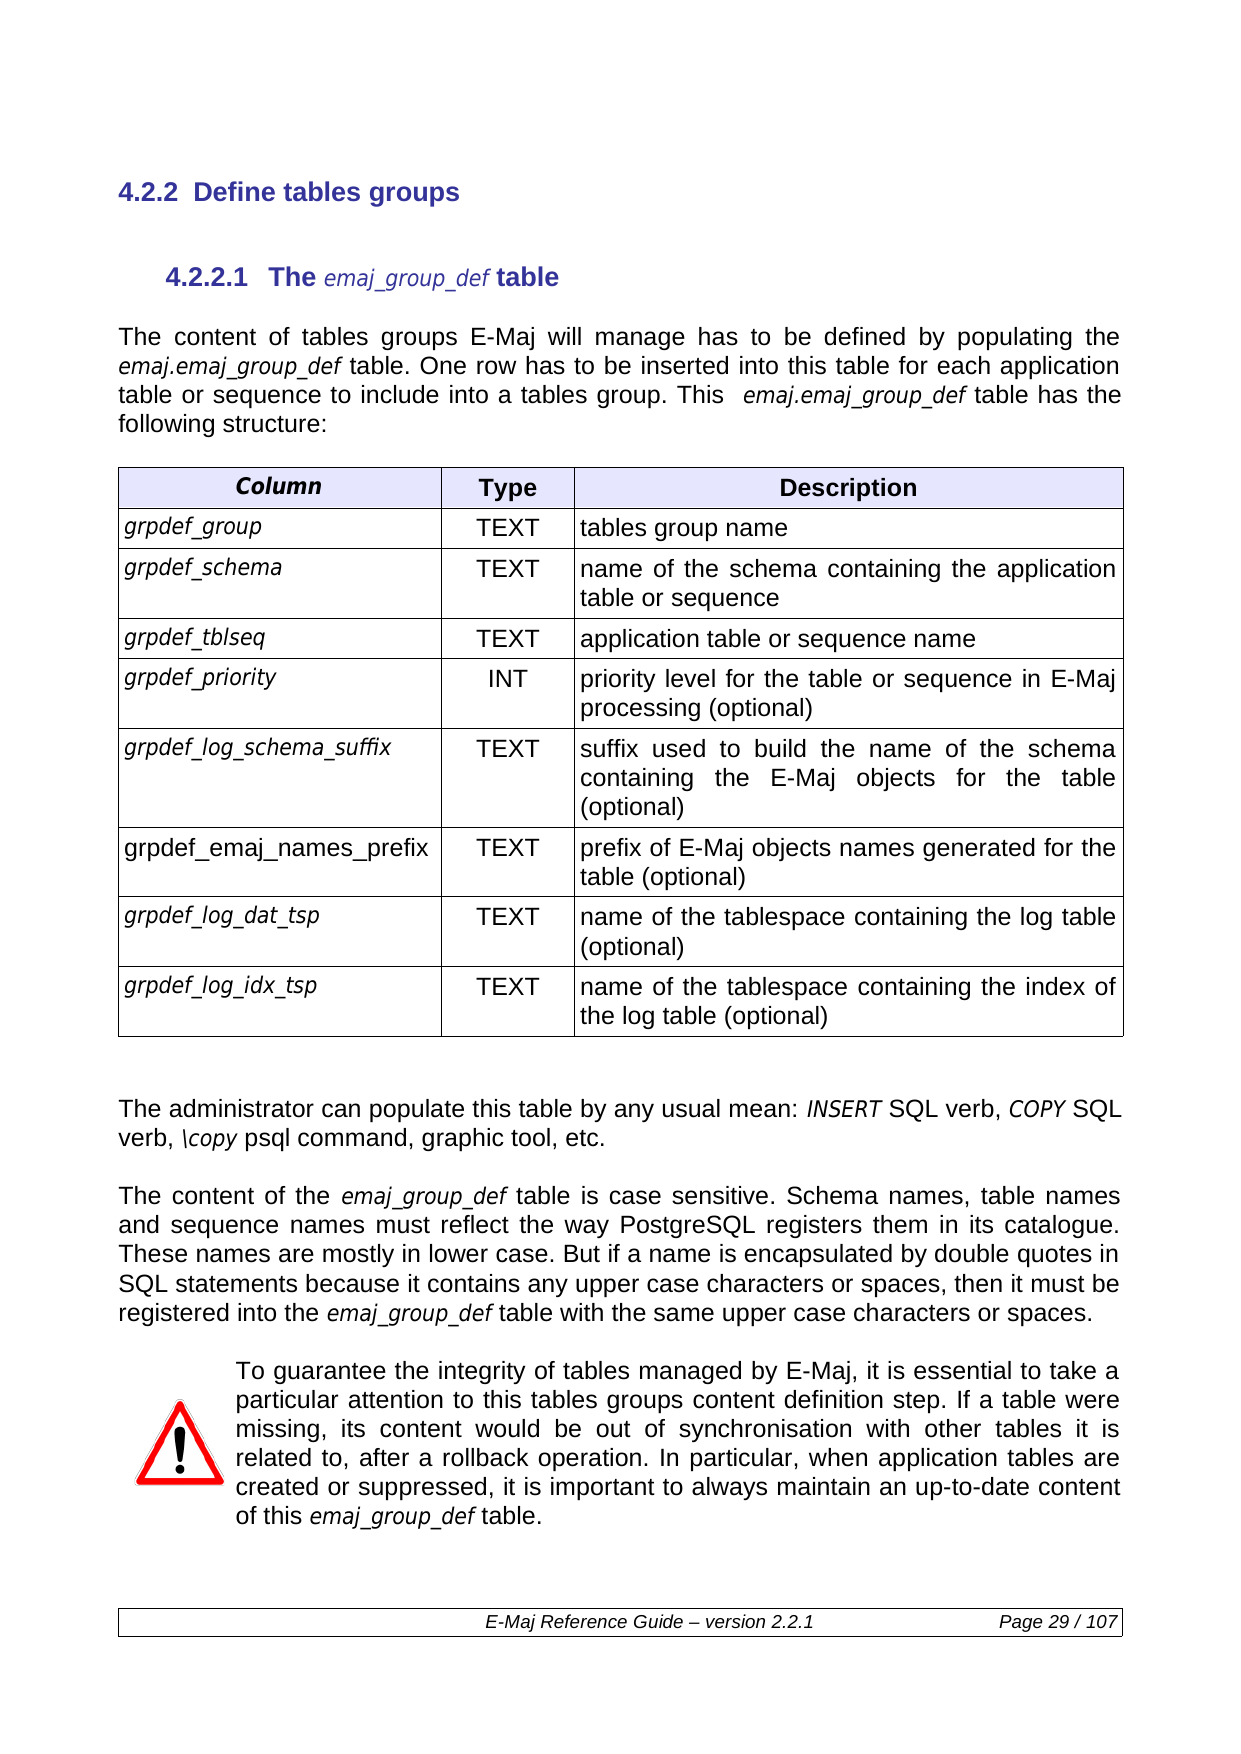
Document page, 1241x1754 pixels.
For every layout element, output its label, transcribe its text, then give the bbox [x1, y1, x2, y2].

table_cell name of the tablespace containing the index of the log table (optional) [575, 967, 1123, 1036]
picture [134, 1399, 225, 1486]
table_cell TEXT [442, 729, 574, 827]
table_cell TEXT [442, 828, 574, 896]
table_cell grpdef_tblseq [119, 619, 441, 658]
table_cell grpdef_log_idx_tsp [119, 967, 441, 1036]
table_cell TEXT [442, 967, 574, 1036]
table_header Type [442, 468, 574, 507]
subtitle Define tables groups [118, 176, 1122, 207]
text The administrator can populate this table by any usual mean: INSERT SQL verb, COPY SQL verb, \copy psql command, graphic tool, etc. [118, 1094, 1122, 1152]
table_cell priority level for the table or sequence in E-Maj processing (optional) [575, 659, 1123, 728]
table_header Description [575, 468, 1123, 507]
table_cell name of the tablespace containing the log table (optional) [575, 897, 1123, 966]
table_cell application table or sequence name [575, 619, 1123, 658]
table_cell INT [442, 659, 574, 728]
table_cell TEXT [442, 619, 574, 658]
table_cell grpdef_emaj_names_prefix [119, 828, 441, 896]
table_cell grpdef_schema [119, 549, 441, 618]
subtitle The emaj_group_def table [165, 261, 1122, 292]
table_cell prefix of E-Maj objects names generated for the table (optional) [575, 828, 1123, 896]
table_cell tables group name [575, 509, 1123, 548]
table_cell suffix used to build the name of the schema containing the E-Maj objects for the table (optional) [575, 729, 1123, 827]
table_cell grpdef_priority [119, 659, 441, 728]
text The content of tables groups E-Maj will manage has to be defined by populating the emaj.emaj_group_def table. One row has to be inserted into this table for each application table or sequence to include into a tables group. This emaj.emaj_group_def table has the following structure: [118, 321, 1122, 438]
table_header Column [119, 468, 441, 507]
table_cell grpdef_log_schema_suffix [119, 729, 441, 827]
table_cell name of the schema containing the application table or sequence [575, 549, 1123, 618]
table_cell grpdef_group [119, 509, 441, 548]
table_cell TEXT [442, 509, 574, 548]
text The content of the emaj_group_def table is case sensitive. Schema names, table names and sequence names must reflect the way PostgreSQL registers them in its catalogue. These names are mostly in lower case. But if a name is encapsulated by double quotes in SQL statements because it contains any upper case characters or spaces, then it must be registered into the emaj_group_def table with the same upper case characters or spaces. [118, 1181, 1122, 1327]
table_cell grpdef_log_dat_tsp [119, 897, 441, 966]
table_cell TEXT [442, 549, 574, 618]
text To guarantee the integrity of tables managed by E-Maj, it is essential to take a particular attention to this tables groups content definition step. If a table were missing, its content would be out of synchronisation with other tables it is related to, after a rollback operation. In particular, when application tables are created or suppressed, it is important to always maintain an up-to-date content of this emaj_group_def table. [235, 1356, 1122, 1530]
table_cell TEXT [442, 897, 574, 966]
